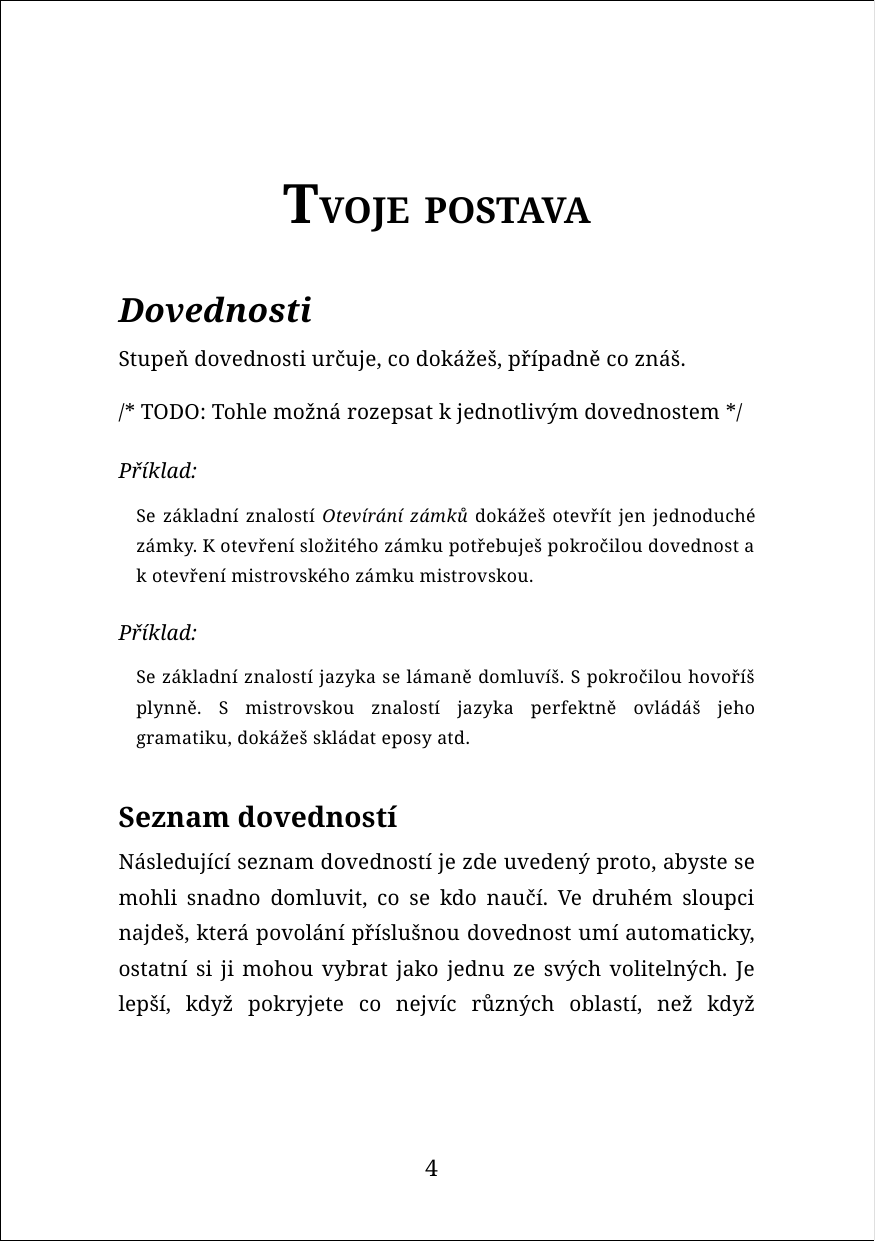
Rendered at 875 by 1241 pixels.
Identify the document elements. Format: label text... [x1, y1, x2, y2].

subtitle Tvoje postava [118, 166, 756, 239]
text Se základní znalostí jazyka se lámaně domluvíš. S pokročilou hovoříš plynně. S mistrovskou znalostí jazyka perfektně ovládáš jeho gramatiku, dokážeš skládat eposy atd. [136, 665, 756, 749]
text Stupeň dovednosti určuje, co dokážeš, případně co znáš. [118, 344, 756, 372]
text Se základní znalostí Otevírání zámků dokážeš otevřít jen jednoduché zámky. K otevření složitého zámku potřebuješ pokročilou dovednost a k otevření mistrovského zámku mistrovskou. [136, 503, 756, 588]
text Příklad: [118, 456, 756, 484]
subtitle Dovednosti [118, 287, 756, 332]
text Příklad: [118, 618, 756, 646]
subtitle Seznam dovedností [118, 797, 756, 835]
text /* TODO: Tohle možná rozepsat k jednotlivým dovednostem */ [118, 397, 756, 425]
text Následující seznam dovedností je zde uvedený proto, abyste se mohli snadno domluvit, co se kdo naučí. Ve druhém sloupci najdeš, která povolání příslušnou dovednost umí automaticky, ostatní si ji mohou vybrat jako jednu ze svých volitelných. Je lepší, když pokryjete co nejvíc různých oblastí, než když [118, 847, 756, 1018]
